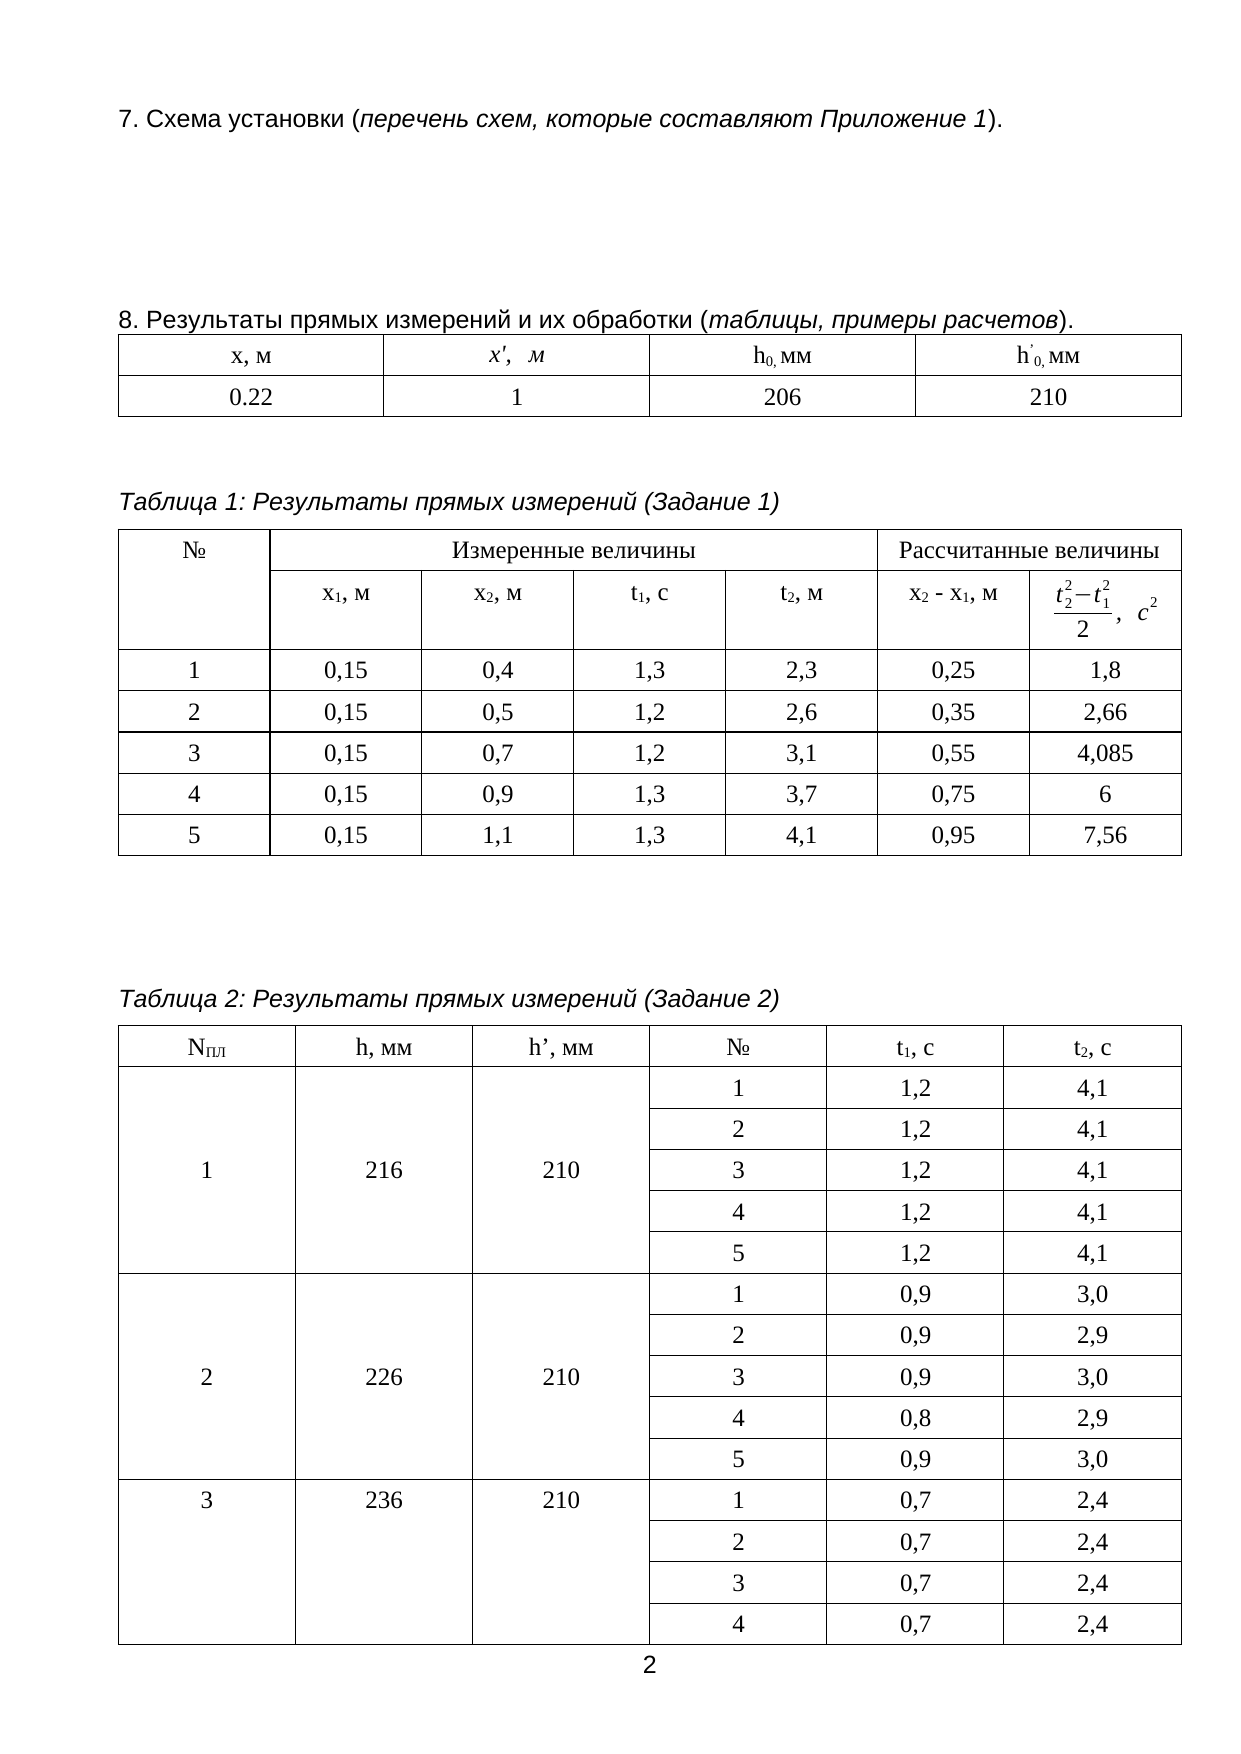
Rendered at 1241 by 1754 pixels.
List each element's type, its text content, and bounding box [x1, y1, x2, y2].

table_cell 2,4 [1004, 1562, 1181, 1602]
table_cell 1,2 [827, 1067, 1003, 1107]
table_cell 2,4 [1004, 1604, 1181, 1644]
table_cell 3,1 [726, 733, 877, 773]
table_header № [650, 1026, 826, 1066]
table_header h’, мм [473, 1026, 649, 1066]
table_cell 0,7 [422, 733, 573, 773]
table_cell 226 [296, 1274, 472, 1479]
table_cell 216 [296, 1067, 472, 1272]
table_cell 0,15 [271, 815, 421, 855]
table_cell 1 [384, 376, 649, 416]
table_header t1, с [827, 1026, 1003, 1066]
table_header t2, c [1004, 1026, 1181, 1066]
table_header [384, 335, 649, 375]
table_header h’0, мм [916, 335, 1181, 375]
table_cell 4,1 [1004, 1191, 1181, 1231]
table_cell 0,25 [878, 650, 1029, 690]
table_cell 4,1 [1004, 1232, 1181, 1272]
table_cell 210 [916, 376, 1181, 416]
table_cell t2, м [726, 571, 877, 649]
table_cell 206 [650, 376, 915, 416]
table_cell 2,6 [726, 691, 877, 731]
table_cell 5 [650, 1232, 826, 1272]
table_cell 0,9 [827, 1274, 1003, 1314]
table_cell 0,7 [827, 1604, 1003, 1644]
table_cell 210 [473, 1274, 649, 1479]
table_cell 0,15 [271, 774, 421, 814]
table_cell 2,4 [1004, 1480, 1181, 1520]
table_cell 4 [650, 1397, 826, 1437]
table_cell 7,56 [1030, 815, 1181, 855]
table_cell 3 [650, 1562, 826, 1602]
table_cell x2 - x1, м [878, 571, 1029, 649]
table_cell 1 [650, 1067, 826, 1107]
table_cell 2,9 [1004, 1397, 1181, 1437]
text 8. Результаты прямых измерений и их обработки (таблицы, примеры расчетов). [118, 305, 1181, 334]
table_cell 236 [296, 1480, 472, 1644]
table_cell 0,4 [422, 650, 573, 690]
text Таблица 1: Результаты прямых измерений (Задание 1) [118, 487, 1181, 516]
table_header h, мм [296, 1026, 472, 1066]
table_cell [1030, 571, 1181, 649]
table_cell 4 [650, 1604, 826, 1644]
table_cell 4,1 [1004, 1150, 1181, 1190]
table_cell 0,95 [878, 815, 1029, 855]
table_cell 3 [119, 1480, 295, 1644]
table_cell 0,35 [878, 691, 1029, 731]
table_cell 0,7 [827, 1521, 1003, 1561]
table_cell 1,3 [574, 650, 725, 690]
table_cell 0,15 [271, 650, 421, 690]
table_cell 3,0 [1004, 1274, 1181, 1314]
table_cell 3,0 [1004, 1439, 1181, 1479]
table_cell 0,55 [878, 733, 1029, 773]
text 7. Схема установки (перечень схем, которые составляют Приложение 1). [118, 104, 1181, 132]
table_cell 2 [650, 1315, 826, 1355]
table_header h0, мм [650, 335, 915, 375]
table_cell 1,3 [574, 774, 725, 814]
table_cell 1,2 [574, 691, 725, 731]
table_cell 0,9 [827, 1315, 1003, 1355]
table_cell 2 [119, 691, 269, 731]
table_cell 0,15 [271, 733, 421, 773]
table_cell 2,66 [1030, 691, 1181, 731]
table_cell 0,5 [422, 691, 573, 731]
table_cell 210 [473, 1067, 649, 1272]
table_cell 2,9 [1004, 1315, 1181, 1355]
table_cell 2,3 [726, 650, 877, 690]
table_cell 1,2 [827, 1150, 1003, 1190]
table_cell 0,7 [827, 1562, 1003, 1602]
table_header Измеренные величины [271, 530, 877, 570]
table_cell 4 [650, 1191, 826, 1231]
table_cell 2,4 [1004, 1521, 1181, 1561]
table_header NПЛ [119, 1026, 295, 1066]
table_cell 1,2 [574, 733, 725, 773]
table_cell 4,1 [726, 815, 877, 855]
table_cell 4,1 [1004, 1109, 1181, 1149]
table_cell 1,2 [827, 1232, 1003, 1272]
table_cell 1 [650, 1274, 826, 1314]
table_cell 4,085 [1030, 733, 1181, 773]
table_cell 3,7 [726, 774, 877, 814]
table_cell 1,2 [827, 1191, 1003, 1231]
table_cell t1, c [574, 571, 725, 649]
table_cell 0,9 [422, 774, 573, 814]
table_cell 4 [119, 774, 269, 814]
table_header Рассчитанные величины [878, 530, 1181, 570]
table_cell 1,3 [574, 815, 725, 855]
table_cell 0,9 [827, 1356, 1003, 1396]
table_cell 1,2 [827, 1109, 1003, 1149]
table_cell 3 [650, 1356, 826, 1396]
table_cell 0.22 [119, 376, 383, 416]
table_cell 1 [119, 650, 269, 690]
table_cell 1,8 [1030, 650, 1181, 690]
table_cell 1 [650, 1480, 826, 1520]
table_cell 5 [119, 815, 269, 855]
table_cell х2, м [422, 571, 573, 649]
table_cell 0,75 [878, 774, 1029, 814]
table_cell 2 [650, 1521, 826, 1561]
table_cell 2 [119, 1274, 295, 1479]
table_cell 0,15 [271, 691, 421, 731]
table_cell 0,9 [827, 1439, 1003, 1479]
table_cell 2 [650, 1109, 826, 1149]
table_cell 6 [1030, 774, 1181, 814]
table_cell 1,1 [422, 815, 573, 855]
table_header x, м [119, 335, 383, 375]
table_cell 3 [119, 733, 269, 773]
table_cell 3 [650, 1150, 826, 1190]
table_cell 4,1 [1004, 1067, 1181, 1107]
table_cell 5 [650, 1439, 826, 1479]
table_cell 1 [119, 1067, 295, 1272]
text Таблица 2: Результаты прямых измерений (Задание 2) [118, 984, 1181, 1012]
table_cell 3,0 [1004, 1356, 1181, 1396]
table_cell 0,7 [827, 1480, 1003, 1520]
table_cell 0,8 [827, 1397, 1003, 1437]
table_header № [119, 530, 269, 649]
table_cell х1, м [271, 571, 421, 649]
table_cell 210 [473, 1480, 649, 1644]
